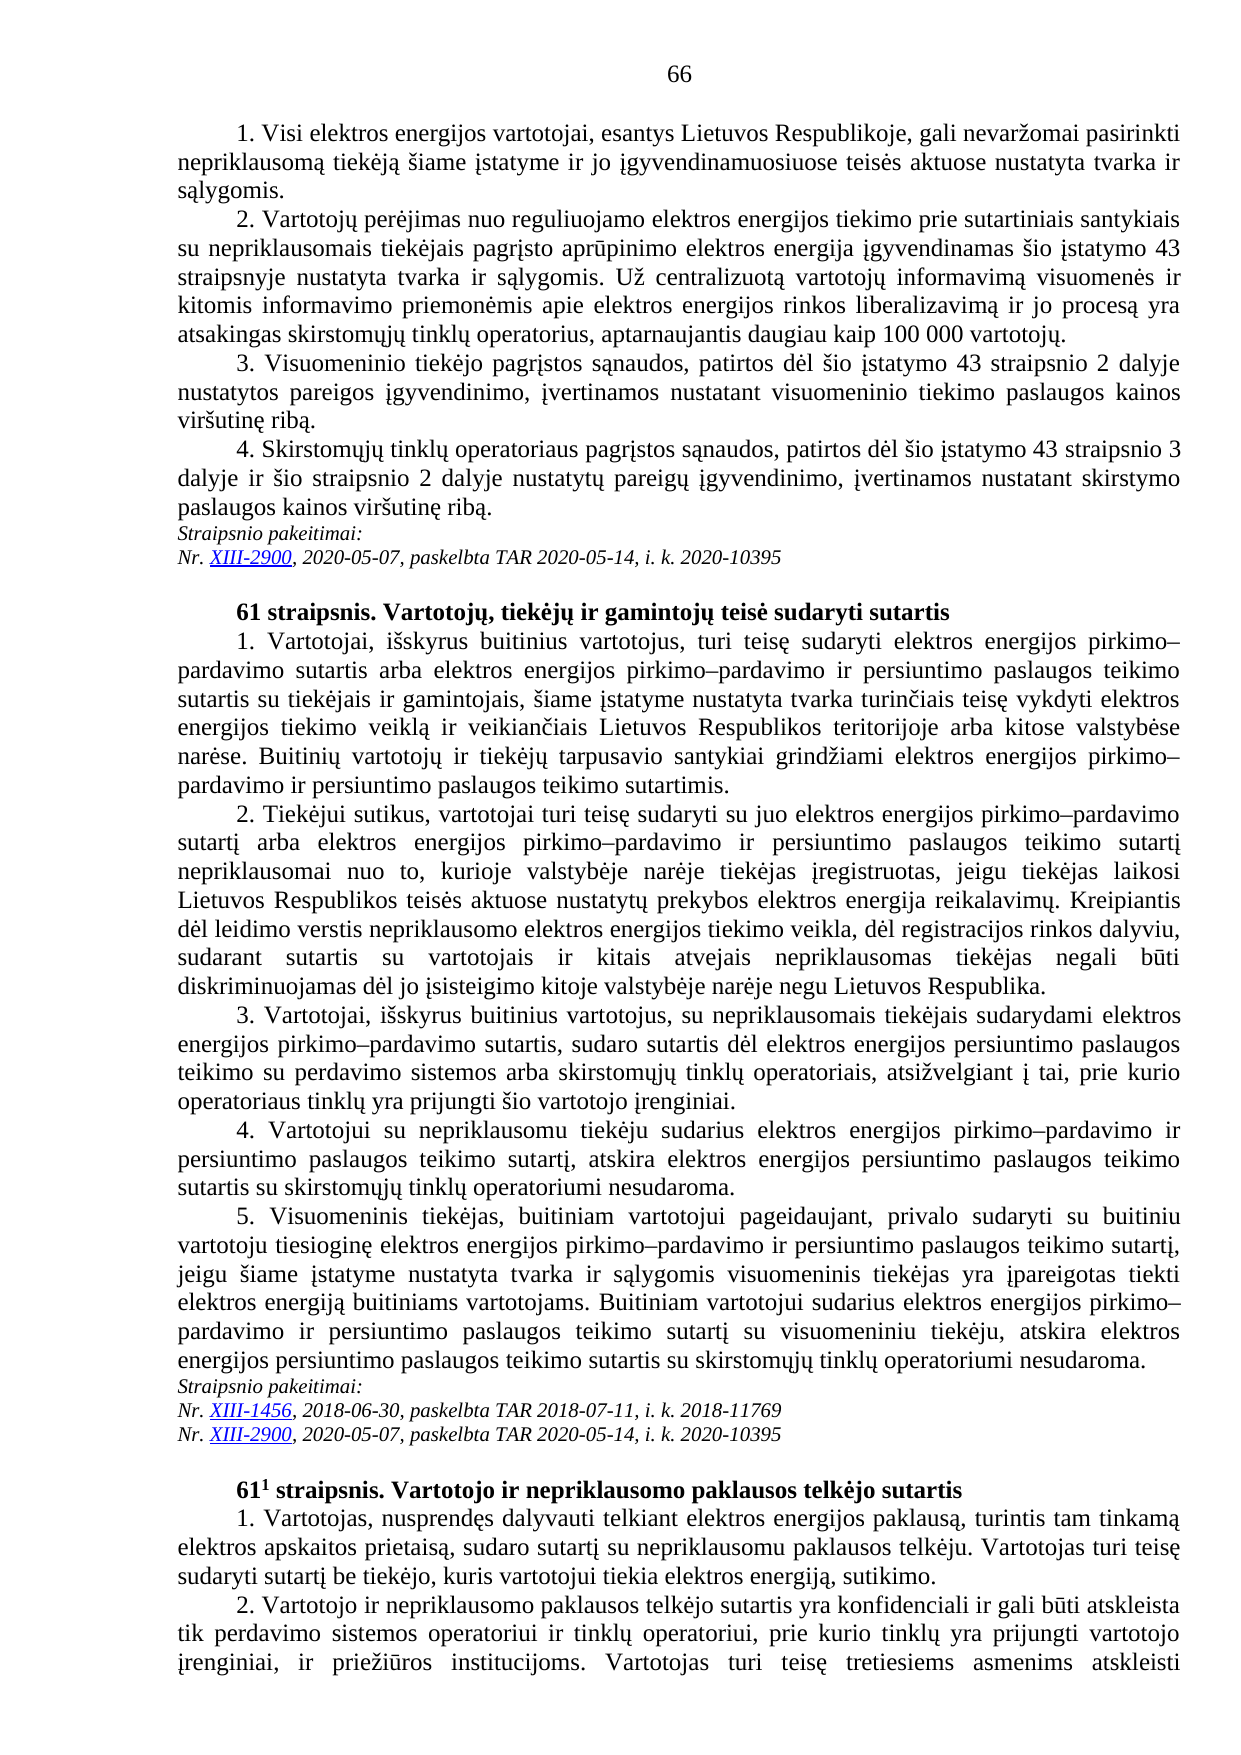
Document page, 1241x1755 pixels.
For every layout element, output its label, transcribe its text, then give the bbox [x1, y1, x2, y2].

text 1. Vartotojas, nusprendęs dalyvauti telkiant elektros energijos paklausą, turintis tam tinkamą elektros apskaitos prietaisą, sudaro sutartį su nepriklausomu paklausos telkėju. Vartotojas turi teisę sudaryti sutartį be tiekėjo, kuris vartotojui tiekia elektros energiją, sutikimo. [177, 1503, 1181, 1590]
text 3. Vartotojai, išskyrus buitinius vartotojus, su nepriklausomais tiekėjais sudarydami elektros energijos pirkimo–pardavimo sutartis, sudaro sutartis dėl elektros energijos persiuntimo paslaugos teikimo su perdavimo sistemos arba skirstomųjų tinklų operatoriais, atsižvelgiant į tai, prie kurio operatoriaus tinklų yra prijungti šio vartotojo įrenginiai. [177, 1000, 1181, 1115]
text 3. Visuomeninio tiekėjo pagrįstos sąnaudos, patirtos dėl šio įstatymo 43 straipsnio 2 dalyje nustatytos pareigos įgyvendinimo, įvertinamos nustatant visuomeninio tiekimo paslaugos kainos viršutinę ribą. [177, 348, 1181, 434]
text 4. Vartotojui su nepriklausomu tiekėju sudarius elektros energijos pirkimo–pardavimo ir persiuntimo paslaugos teikimo sutartį, atskira elektros energijos persiuntimo paslaugos teikimo sutartis su skirstomųjų tinklų operatoriumi nesudaroma. [177, 1115, 1181, 1201]
text 611 straipsnis. Vartotojo ir nepriklausomo paklausos telkėjo sutartis [177, 1475, 1181, 1503]
text 61 straipsnis. Vartotojų, tiekėjų ir gamintojų teisė sudaryti sutartis [177, 597, 1181, 626]
text Nr. XIII-2900, 2020-05-07, paskelbta TAR 2020-05-14, i. k. 2020-10395 [177, 1422, 1181, 1446]
text 2. Vartotojo ir nepriklausomo paklausos telkėjo sutartis yra konfidenciali ir gali būti atskleista tik perdavimo sistemos operatoriui ir tinklų operatoriui, prie kurio tinklų yra prijungti vartotojo įrenginiai, ir priežiūros institucijoms. Vartotojas turi teisę tretiesiems asmenims atskleisti [177, 1590, 1181, 1676]
text 1. Visi elektros energijos vartotojai, esantys Lietuvos Respublikoje, gali nevaržomai pasirinkti nepriklausomą tiekėją šiame įstatyme ir jo įgyvendinamuosiuose teisės aktuose nustatyta tvarka ir sąlygomis. [177, 118, 1181, 204]
text Nr. XIII-2900, 2020-05-07, paskelbta TAR 2020-05-14, i. k. 2020-10395 [177, 545, 1181, 569]
text Straipsnio pakeitimai: [177, 521, 1181, 545]
text 2. Tiekėjui sutikus, vartotojai turi teisę sudaryti su juo elektros energijos pirkimo–pardavimo sutartį arba elektros energijos pirkimo–pardavimo ir persiuntimo paslaugos teikimo sutartį nepriklausomai nuo to, kurioje valstybėje narėje tiekėjas įregistruotas, jeigu tiekėjas laikosi Lietuvos Respublikos teisės aktuose nustatytų prekybos elektros energija reikalavimų. Kreipiantis dėl leidimo verstis nepriklausomo elektros energijos tiekimo veikla, dėl registracijos rinkos dalyviu, sudarant sutartis su vartotojais ir kitais atvejais nepriklausomas tiekėjas negali būti diskriminuojamas dėl jo įsisteigimo kitoje valstybėje narėje negu Lietuvos Respublika. [177, 799, 1181, 1000]
text 1. Vartotojai, išskyrus buitinius vartotojus, turi teisę sudaryti elektros energijos pirkimo–pardavimo sutartis arba elektros energijos pirkimo–pardavimo ir persiuntimo paslaugos teikimo sutartis su tiekėjais ir gamintojais, šiame įstatyme nustatyta tvarka turinčiais teisę vykdyti elektros energijos tiekimo veiklą ir veikiančiais Lietuvos Respublikos teritorijoje arba kitose valstybėse narėse. Buitinių vartotojų ir tiekėjų tarpusavio santykiai grindžiami elektros energijos pirkimo–pardavimo ir persiuntimo paslaugos teikimo sutartimis. [177, 626, 1181, 799]
text 4. Skirstomųjų tinklų operatoriaus pagrįstos sąnaudos, patirtos dėl šio įstatymo 43 straipsnio 3 dalyje ir šio straipsnio 2 dalyje nustatytų pareigų įgyvendinimo, įvertinamos nustatant skirstymo paslaugos kainos viršutinę ribą. [177, 434, 1181, 521]
text Nr. XIII-1456, 2018-06-30, paskelbta TAR 2018-07-11, i. k. 2018-11769 [177, 1398, 1181, 1422]
text Straipsnio pakeitimai: [177, 1374, 1181, 1398]
text 5. Visuomeninis tiekėjas, buitiniam vartotojui pageidaujant, privalo sudaryti su buitiniu vartotoju tiesioginę elektros energijos pirkimo–pardavimo ir persiuntimo paslaugos teikimo sutartį, jeigu šiame įstatyme nustatyta tvarka ir sąlygomis visuomeninis tiekėjas yra įpareigotas tiekti elektros energiją buitiniams vartotojams. Buitiniam vartotojui sudarius elektros energijos pirkimo–pardavimo ir persiuntimo paslaugos teikimo sutartį su visuomeniniu tiekėju, atskira elektros energijos persiuntimo paslaugos teikimo sutartis su skirstomųjų tinklų operatoriumi nesudaroma. [177, 1201, 1181, 1374]
text 2. Vartotojų perėjimas nuo reguliuojamo elektros energijos tiekimo prie sutartiniais santykiais su nepriklausomais tiekėjais pagrįsto aprūpinimo elektros energija įgyvendinamas šio įstatymo 43 straipsnyje nustatyta tvarka ir sąlygomis. Už centralizuotą vartotojų informavimą visuomenės ir kitomis informavimo priemonėmis apie elektros energijos rinkos liberalizavimą ir jo procesą yra atsakingas skirstomųjų tinklų operatorius, aptarnaujantis daugiau kaip 100 000 vartotojų. [177, 204, 1181, 348]
